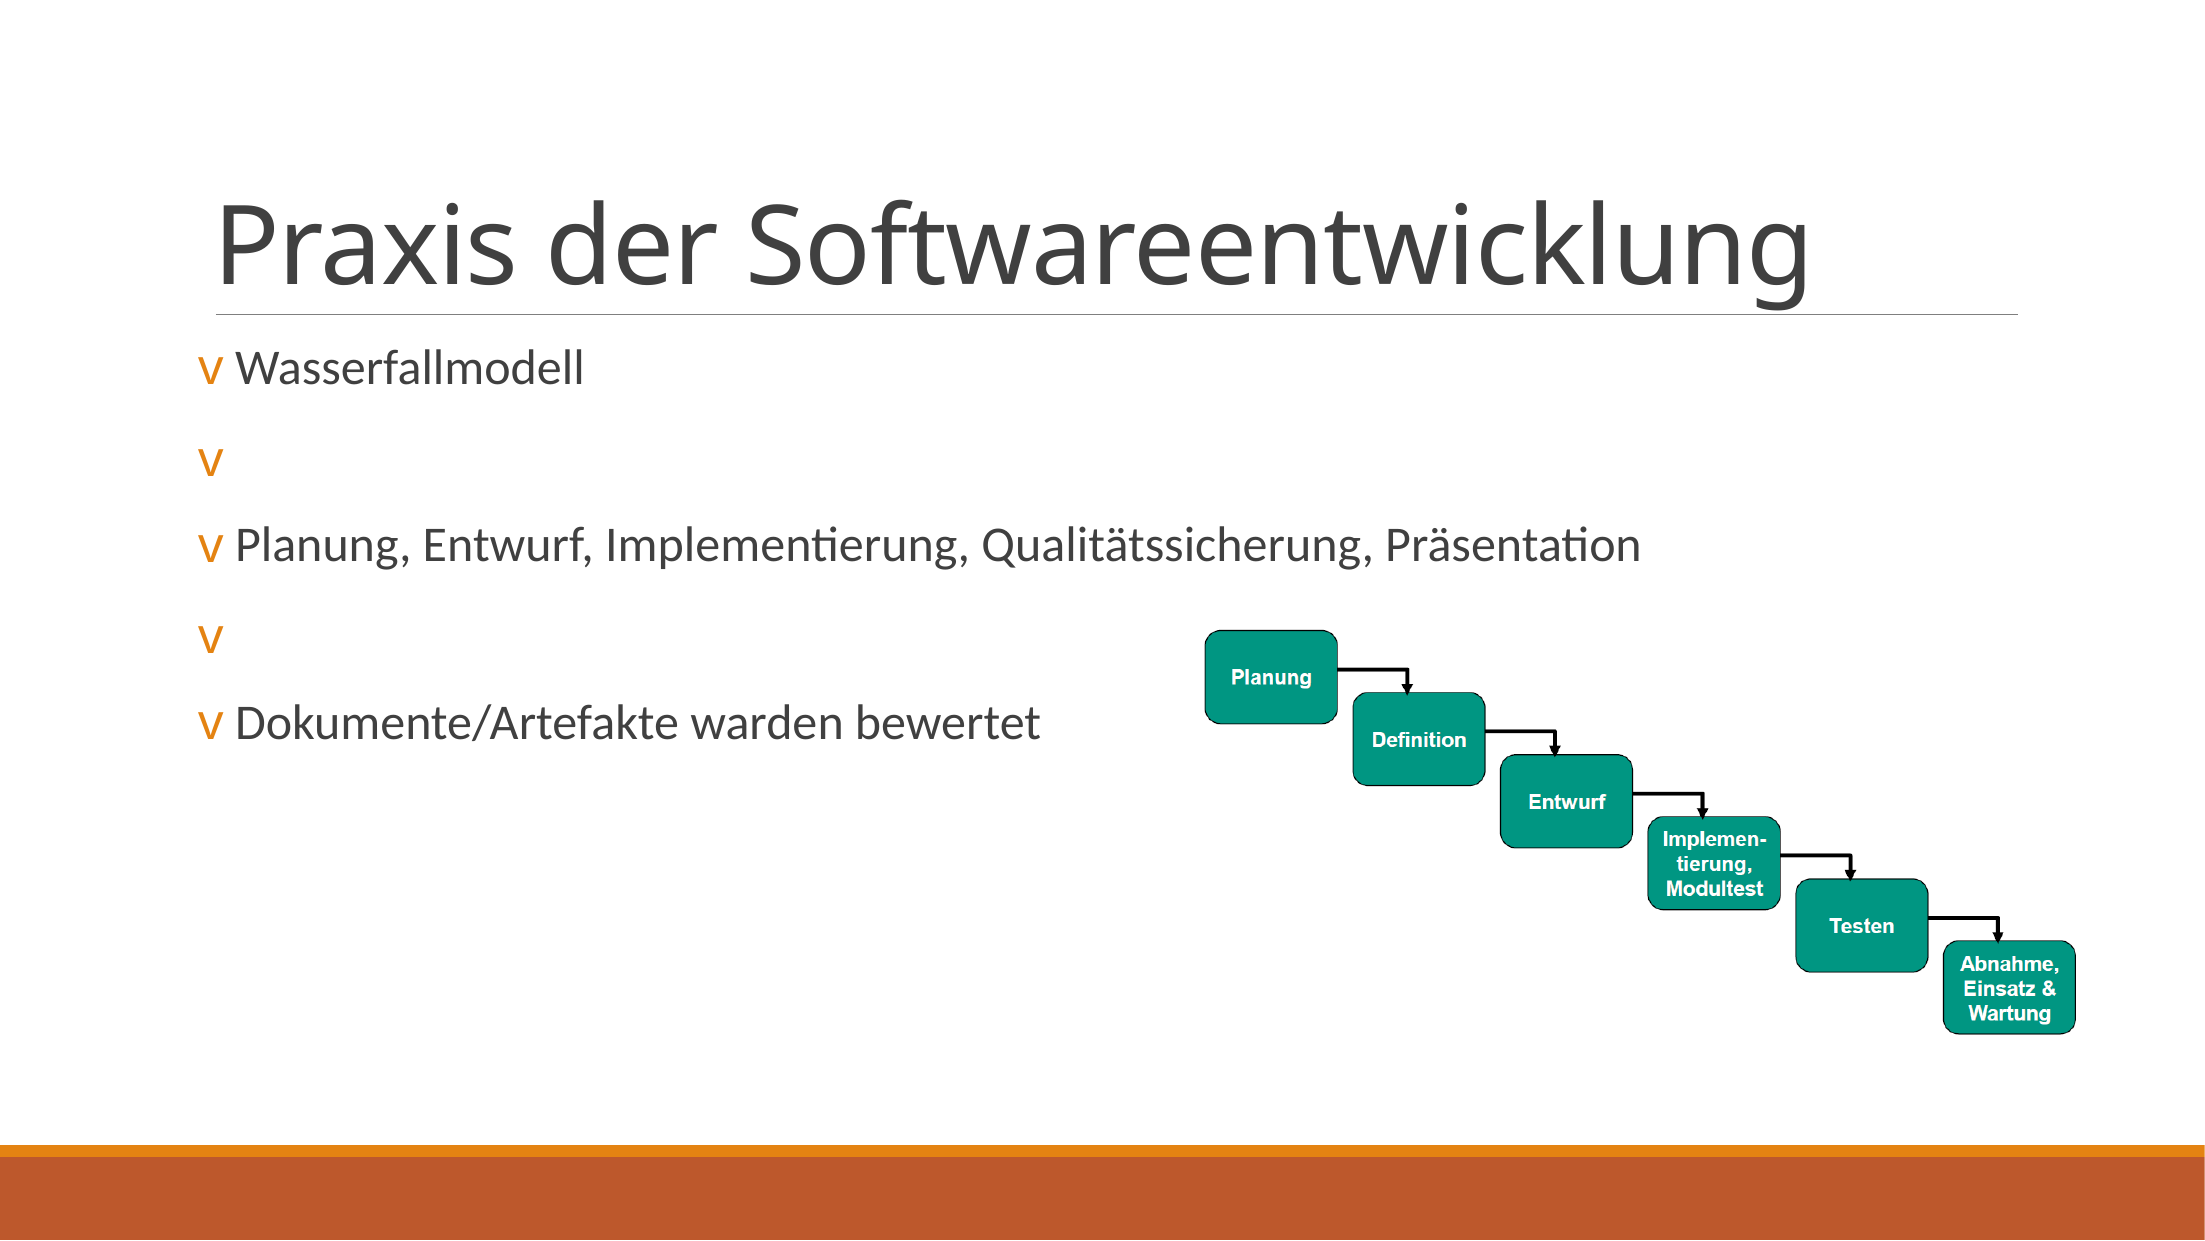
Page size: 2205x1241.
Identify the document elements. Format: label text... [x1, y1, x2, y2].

list Wasserfallmodell Planung, Entwurf, Implementierung, Qualitätssicherung, Präsentation Dokumente/Artefakte warden bewertet [198, 333, 2018, 1062]
title Praxis der Softwareentwicklung [198, 51, 2018, 315]
picture [1196, 620, 2083, 1049]
